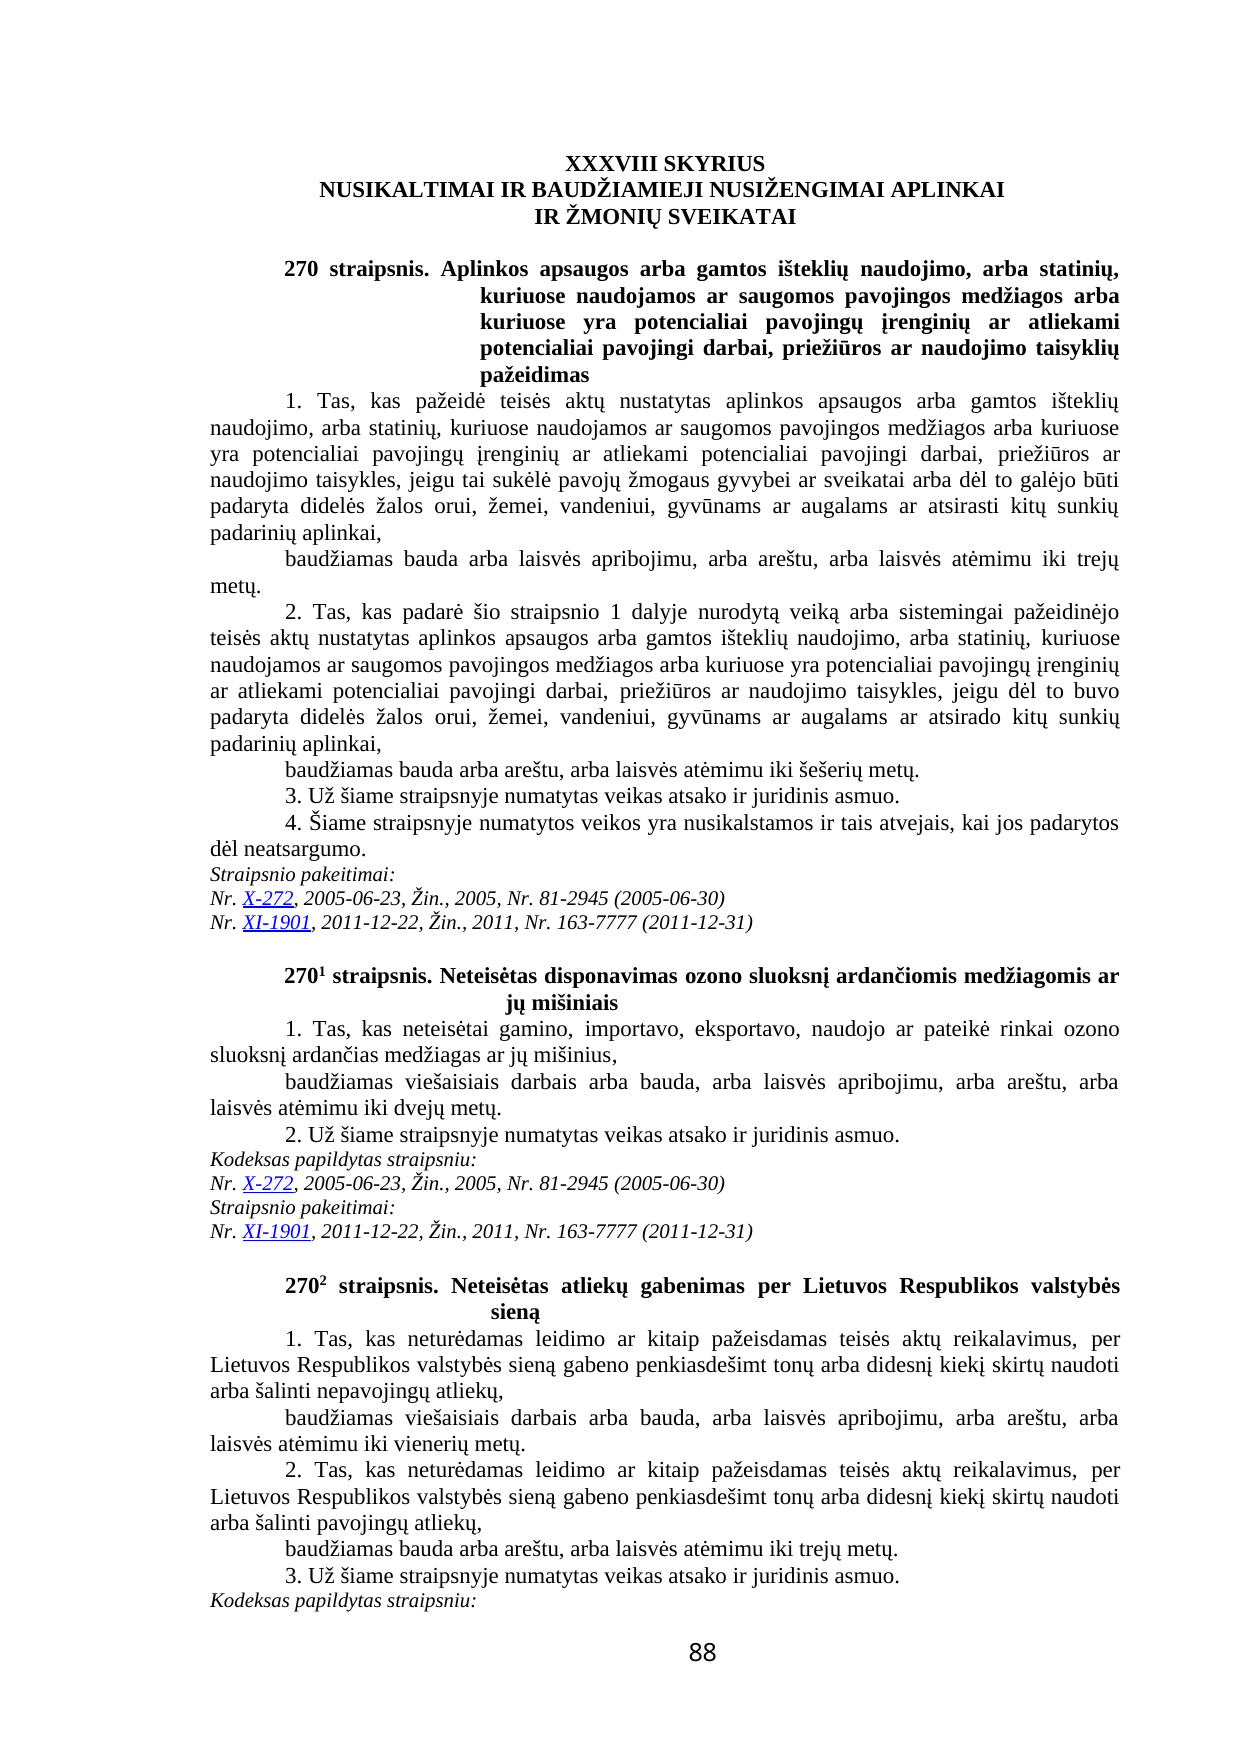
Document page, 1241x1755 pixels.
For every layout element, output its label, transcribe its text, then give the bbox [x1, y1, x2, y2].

text 2. Už šiame straipsnyje numatytas veikas atsako ir juridinis asmuo. [210, 1121, 1120, 1147]
text 2702 straipsnis. Neteisėtas atliekų gabenimas per Lietuvos Respublikos valstybės sieną [285, 1272, 1120, 1325]
text 1. Tas, kas neteisėtai gamino, importavo, eksportavo, naudojo ar pateikė rinkai ozono sluoksnį ardančias medžiagas ar jų mišinius, [210, 1015, 1120, 1068]
text baudžiamas bauda arba areštu, arba laisvės atėmimu iki šešerių metų. [210, 756, 1120, 782]
text 2701 straipsnis. Neteisėtas disponavimas ozono sluoksnį ardančiomis medžiagomis ar jų mišiniais [284, 962, 1120, 1015]
subtitle XXXVIII SKYRIUS [210, 150, 1120, 176]
text baudžiamas viešaisiais darbais arba bauda, arba laisvės apribojimu, arba areštu, arba laisvės atėmimu iki vienerių metų. [210, 1404, 1120, 1456]
text 2. Tas, kas neturėdamas leidimo ar kitaip pažeisdamas teisės aktų reikalavimus, per Lietuvos Respublikos valstybės sieną gabeno penkiasdešimt tonų arba didesnį kiekį skirtų naudoti arba šalinti pavojingų atliekų, [210, 1456, 1120, 1536]
text 3. Už šiame straipsnyje numatytas veikas atsako ir juridinis asmuo. [210, 782, 1120, 809]
text 3. Už šiame straipsnyje numatytas veikas atsako ir juridinis asmuo. [210, 1562, 1120, 1588]
text 1. Tas, kas neturėdamas leidimo ar kitaip pažeisdamas teisės aktų reikalavimus, per Lietuvos Respublikos valstybės sieną gabeno penkiasdešimt tonų arba didesnį kiekį skirtų naudoti arba šalinti nepavojingų atliekų, [210, 1325, 1120, 1404]
text Nr. XI-1901, 2011-12-22, Žin., 2011, Nr. 163-7777 (2011-12-31) [210, 910, 1120, 934]
text 2. Tas, kas padarė šio straipsnio 1 dalyje nurodytą veiką arba sistemingai pažeidinėjo teisės aktų nustatytas aplinkos apsaugos arba gamtos išteklių naudojimo, arba statinių, kuriuose naudojamos ar saugomos pavojingos medžiagos arba kuriuose yra potencialiai pavojingų įrenginių ar atliekami potencialiai pavojingi darbai, priežiūros ar naudojimo taisykles, jeigu dėl to buvo padaryta didelės žalos orui, žemei, vandeniui, gyvūnams ar augalams ar atsirado kitų sunkių padarinių aplinkai, [210, 598, 1120, 756]
text baudžiamas viešaisiais darbais arba bauda, arba laisvės apribojimu, arba areštu, arba laisvės atėmimu iki dvejų metų. [210, 1068, 1120, 1121]
text 4. Šiame straipsnyje numatytos veikos yra nusikalstamos ir tais atvejais, kai jos padarytos dėl neatsargumo. [210, 809, 1120, 862]
text Kodeksas papildytas straipsniu: [210, 1588, 1120, 1612]
text Straipsnio pakeitimai: [210, 862, 1120, 886]
text Nr. X-272, 2005-06-23, Žin., 2005, Nr. 81-2945 (2005-06-30) [210, 1171, 1120, 1195]
text 270 straipsnis. Aplinkos apsaugos arba gamtos išteklių naudojimo, arba statinių, kuriuose naudojamos ar saugomos pavojingos medžiagos arba kuriuose yra potencialiai pavojingų įrenginių ar atliekami potencialiai pavojingi darbai, priežiūros ar naudojimo taisyklių pažeidimas [284, 255, 1120, 387]
text baudžiamas bauda arba areštu, arba laisvės atėmimu iki trejų metų. [210, 1536, 1120, 1562]
text 1. Tas, kas pažeidė teisės aktų nustatytas aplinkos apsaugos arba gamtos išteklių naudojimo, arba statinių, kuriuose naudojamos ar saugomos pavojingos medžiagos arba kuriuose yra potencialiai pavojingų įrenginių ar atliekami potencialiai pavojingi darbai, priežiūros ar naudojimo taisykles, jeigu tai sukėlė pavojų žmogaus gyvybei ar sveikatai arba dėl to galėjo būti padaryta didelės žalos orui, žemei, vandeniui, gyvūnams ar augalams ar atsirasti kitų sunkių padarinių aplinkai, [210, 387, 1120, 545]
text Nr. XI-1901, 2011-12-22, Žin., 2011, Nr. 163-7777 (2011-12-31) [210, 1219, 1120, 1243]
text baudžiamas bauda arba laisvės apribojimu, arba areštu, arba laisvės atėmimu iki trejų metų. [210, 545, 1120, 598]
text NUSIKALTIMAI IR BAUDŽIAMIEJI NUSIŽENGIMAI APLINKAI IR ŽMONIŲ SVEIKATAI [210, 176, 1120, 229]
text Straipsnio pakeitimai: [210, 1195, 1120, 1219]
text Kodeksas papildytas straipsniu: [210, 1147, 1120, 1171]
text Nr. X-272, 2005-06-23, Žin., 2005, Nr. 81-2945 (2005-06-30) [210, 886, 1120, 910]
